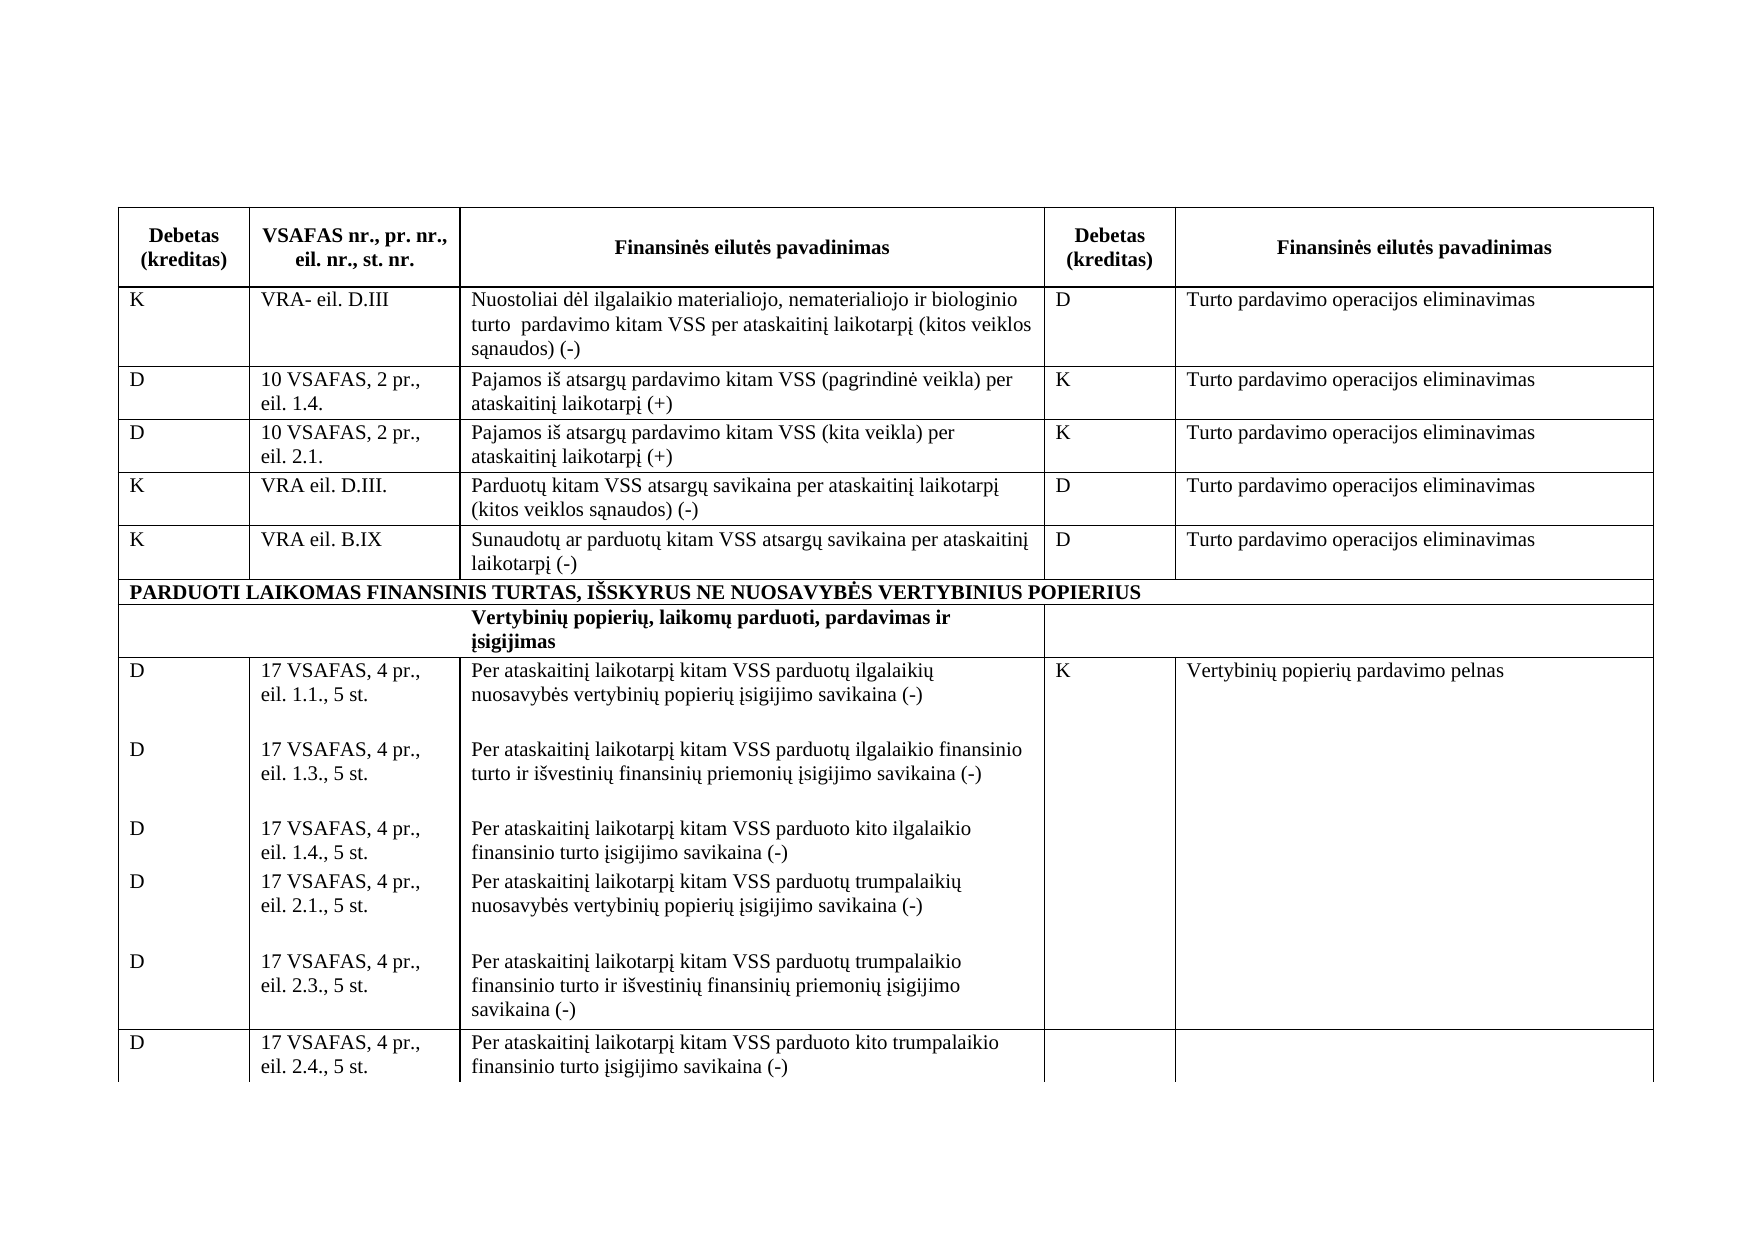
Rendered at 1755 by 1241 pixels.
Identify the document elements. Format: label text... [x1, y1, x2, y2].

table_cell [1045, 736, 1175, 816]
table_cell [1579, 580, 1604, 604]
table_cell 17 VSAFAS, 4 pr., eil. 1.1., 5 st. [250, 658, 459, 736]
table_cell 17 VSAFAS, 4 pr., eil. 2.3., 5 st. [250, 949, 459, 1029]
table_cell Turto pardavimo operacijos eliminavimas [1176, 420, 1653, 472]
table_cell K [1045, 420, 1175, 472]
table_cell 17 VSAFAS, 4 pr., eil. 2.4., 5 st. [250, 1030, 459, 1082]
table_cell D [119, 869, 249, 949]
table_cell [1045, 949, 1175, 1029]
table_cell K [119, 526, 249, 578]
table_cell Turto pardavimo operacijos eliminavimas [1176, 288, 1653, 366]
table_cell K [119, 473, 249, 525]
table_cell Pajamos iš atsargų pardavimo kitam VSS (pagrindinė veikla) per ataskaitinį laikotarpį (+) [461, 367, 1044, 419]
table_cell VRA eil. B.IX [250, 526, 459, 578]
table_cell [1629, 580, 1653, 604]
table_cell D [119, 658, 249, 736]
table_cell Nuostoliai dėl ilgalaikio materialiojo, nematerialiojo ir biologinio turto pardavimo kitam VSS per ataskaitinį laikotarpį (kitos veiklos sąnaudos) (-) [461, 288, 1044, 366]
table_cell VRA- eil. D.III [250, 288, 459, 366]
table_cell [1554, 580, 1579, 604]
table_cell [1045, 816, 1175, 869]
table_cell D [119, 367, 249, 419]
table_cell D [119, 949, 249, 1029]
table_cell D [119, 1030, 249, 1082]
table_cell Vertybinių popierių pardavimo pelnas [1176, 658, 1653, 736]
table_cell [1176, 816, 1653, 869]
table_cell [119, 605, 249, 657]
table_header Finansinės eilutės pavadinimas [461, 208, 1044, 286]
table_cell Parduotų kitam VSS atsargų savikaina per ataskaitinį laikotarpį (kitos veiklos sąnaudos) (-) [461, 473, 1044, 525]
table_cell Turto pardavimo operacijos eliminavimas [1176, 473, 1653, 525]
table_cell [1045, 1030, 1175, 1082]
table_cell [1176, 736, 1653, 816]
table_cell 17 VSAFAS, 4 pr., eil. 1.3., 5 st. [250, 736, 459, 816]
table_cell [1045, 869, 1175, 949]
table_cell PARDUOTI LAIKOMAS FINANSINIS TURTAS, IŠSKYRUS NE NUOSAVYBĖS VERTYBINIUS POPIERIUS [119, 580, 1554, 604]
table_cell Per ataskaitinį laikotarpį kitam VSS parduoto kito ilgalaikio finansinio turto įsigijimo savikaina (-) [461, 816, 1044, 869]
table_cell [1604, 580, 1629, 604]
table_cell 17 VSAFAS, 4 pr., eil. 2.1., 5 st. [250, 869, 459, 949]
table_cell [1176, 1030, 1653, 1082]
table_cell D [1045, 288, 1175, 366]
table_header Debetas (kreditas) [1045, 208, 1175, 286]
table_cell K [1045, 367, 1175, 419]
table_cell VRA eil. D.III. [250, 473, 459, 525]
table_header Debetas (kreditas) [119, 208, 249, 286]
table_cell Vertybinių popierių, laikomų parduoti, pardavimas ir įsigijimas [460, 605, 1044, 657]
table_cell Per ataskaitinį laikotarpį kitam VSS parduotų trumpalaikių nuosavybės vertybinių popierių įsigijimo savikaina (-) [461, 869, 1044, 949]
table_cell 10 VSAFAS, 2 pr., eil. 2.1. [250, 420, 459, 472]
table_cell K [1045, 658, 1175, 736]
table_cell Per ataskaitinį laikotarpį kitam VSS parduoto kito trumpalaikio finansinio turto įsigijimo savikaina (-) [461, 1030, 1044, 1082]
table_cell Per ataskaitinį laikotarpį kitam VSS parduotų trumpalaikio finansinio turto ir išvestinių finansinių priemonių įsigijimo savikaina (-) [461, 949, 1044, 1029]
table_cell [1176, 869, 1653, 949]
table_cell 17 VSAFAS, 4 pr., eil. 1.4., 5 st. [250, 816, 459, 869]
table_header VSAFAS nr., pr. nr., eil. nr., st. nr. [250, 208, 459, 286]
table_header Finansinės eilutės pavadinimas [1176, 208, 1653, 286]
table_cell Sunaudotų ar parduotų kitam VSS atsargų savikaina per ataskaitinį laikotarpį (-) [461, 526, 1044, 578]
table_cell Turto pardavimo operacijos eliminavimas [1176, 526, 1653, 578]
table_cell [249, 605, 460, 657]
table_cell 10 VSAFAS, 2 pr., eil. 1.4. [250, 367, 459, 419]
table_cell Per ataskaitinį laikotarpį kitam VSS parduotų ilgalaikių nuosavybės vertybinių popierių įsigijimo savikaina (-) [461, 658, 1044, 736]
table_cell [1045, 605, 1175, 657]
table_cell Pajamos iš atsargų pardavimo kitam VSS (kita veikla) per ataskaitinį laikotarpį (+) [461, 420, 1044, 472]
table_cell [1176, 949, 1653, 1029]
table_cell Turto pardavimo operacijos eliminavimas [1176, 367, 1653, 419]
table_cell Per ataskaitinį laikotarpį kitam VSS parduotų ilgalaikio finansinio turto ir išvestinių finansinių priemonių įsigijimo savikaina (-) [461, 736, 1044, 816]
table_cell D [1045, 526, 1175, 578]
table_cell D [1045, 473, 1175, 525]
table_cell D [119, 736, 249, 816]
table_cell D [119, 816, 249, 869]
table_cell [1175, 605, 1653, 657]
table_cell D [119, 420, 249, 472]
table_cell K [119, 288, 249, 366]
